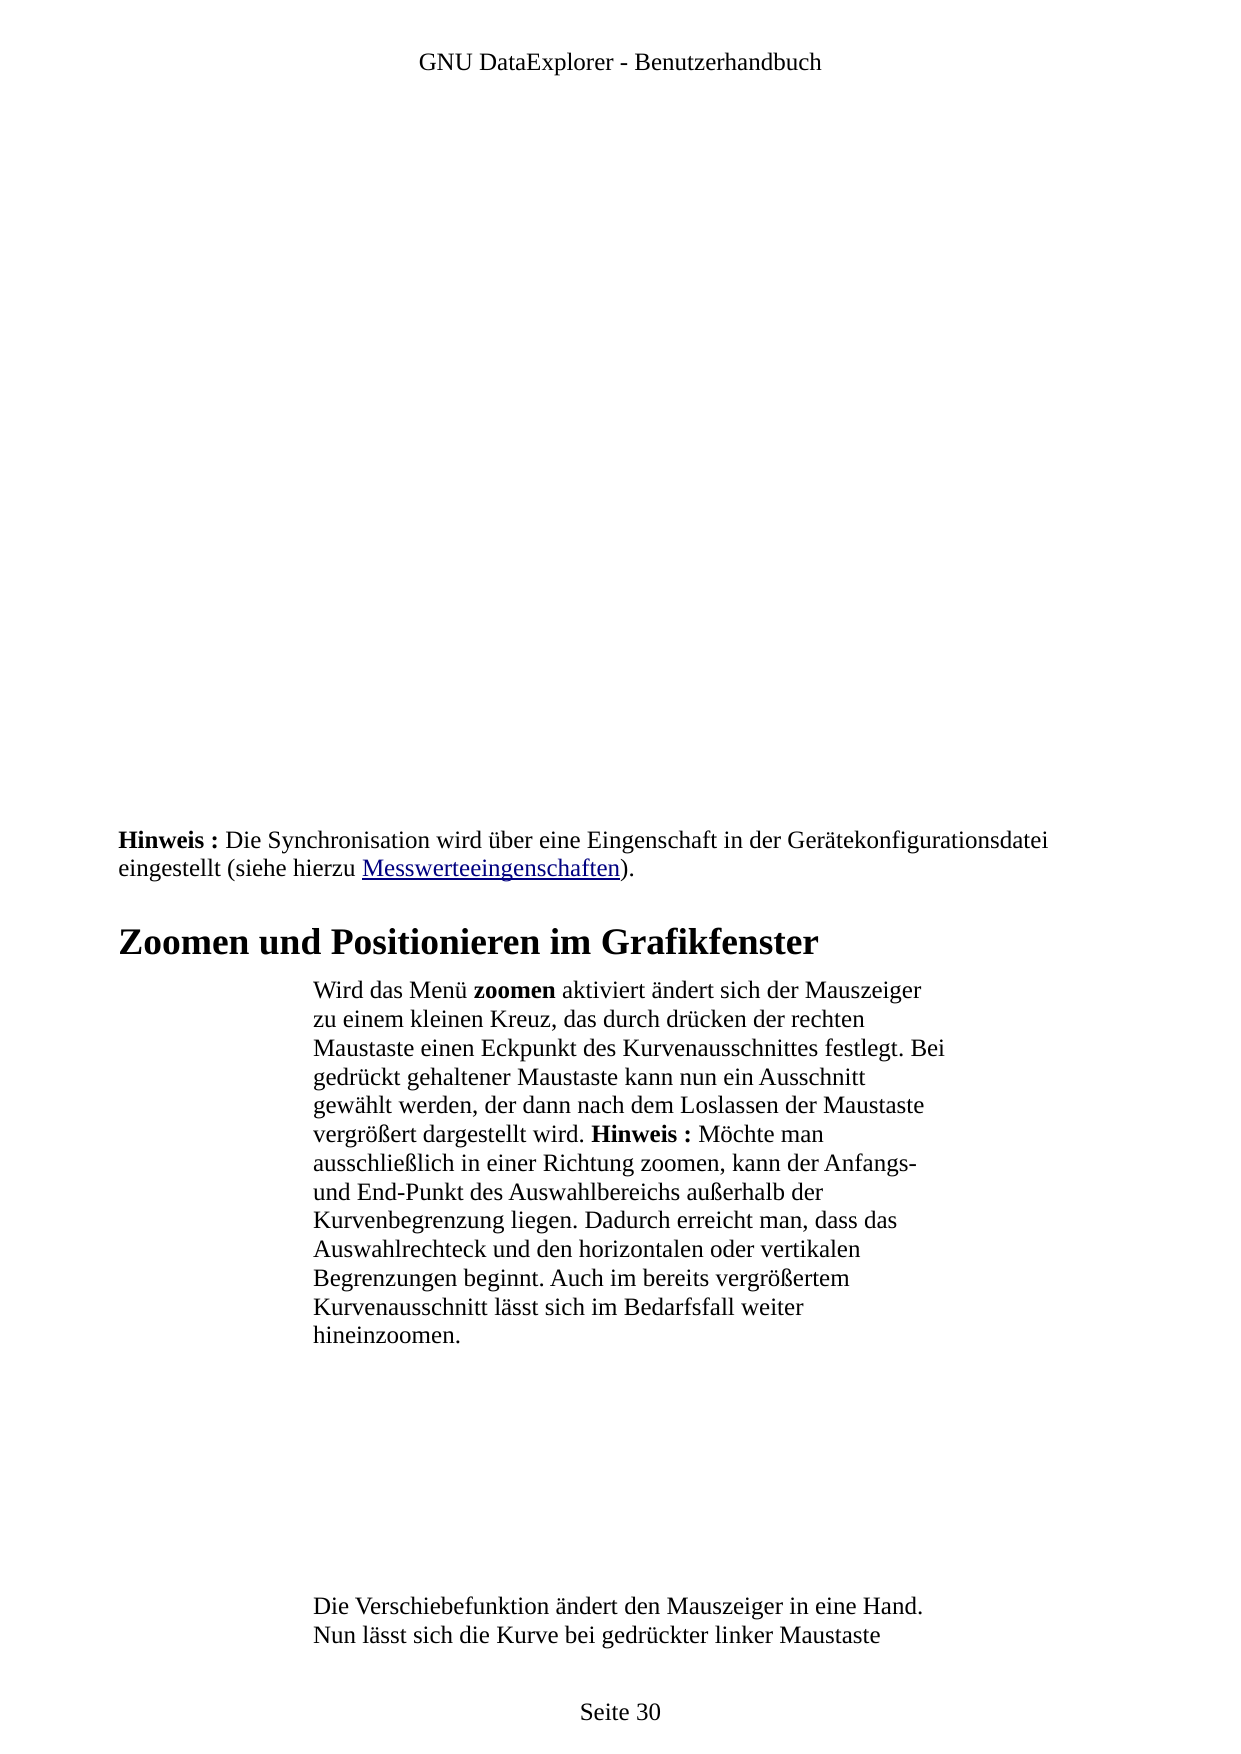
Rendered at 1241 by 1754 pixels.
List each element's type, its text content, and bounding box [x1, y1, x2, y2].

text Hinweis : Die Synchronisation wird über eine Eingenschaft in der Gerätekonfigurationsdatei eingestellt (siehe hierzu Messwerteeingenschaften). [118, 825, 1122, 882]
subtitle Zoomen und Positionieren im Grafikfenster [118, 920, 1122, 963]
text Die Verschiebefunktion ändert den Mauszeiger in eine Hand. Nun lässt sich die Kurve bei gedrückter linker Maustaste [118, 1591, 1122, 1649]
text Wird das Menü zoomen aktiviert ändert sich der Mauszeiger zu einem kleinen Kreuz, das durch drücken der rechten Maustaste einen Eckpunkt des Kurvenausschnittes festlegt. Bei gedrückt gehaltener Maustaste kann nun ein Ausschnitt gewählt werden, der dann nach dem Loslassen der Maustaste vergrößert dargestellt wird. Hinweis : Möchte man ausschließlich in einer Richtung zoomen, kann der Anfangs- und End-Punkt des Auswahlbereichs außerhalb der Kurvenbegrenzung liegen. Dadurch erreicht man, dass das Auswahlrechteck und den horizontalen oder vertikalen Begrenzungen beginnt. Auch im bereits vergrößertem Kurvenausschnitt lässt sich im Bedarfsfall weiter hineinzoomen. [118, 975, 1122, 1349]
